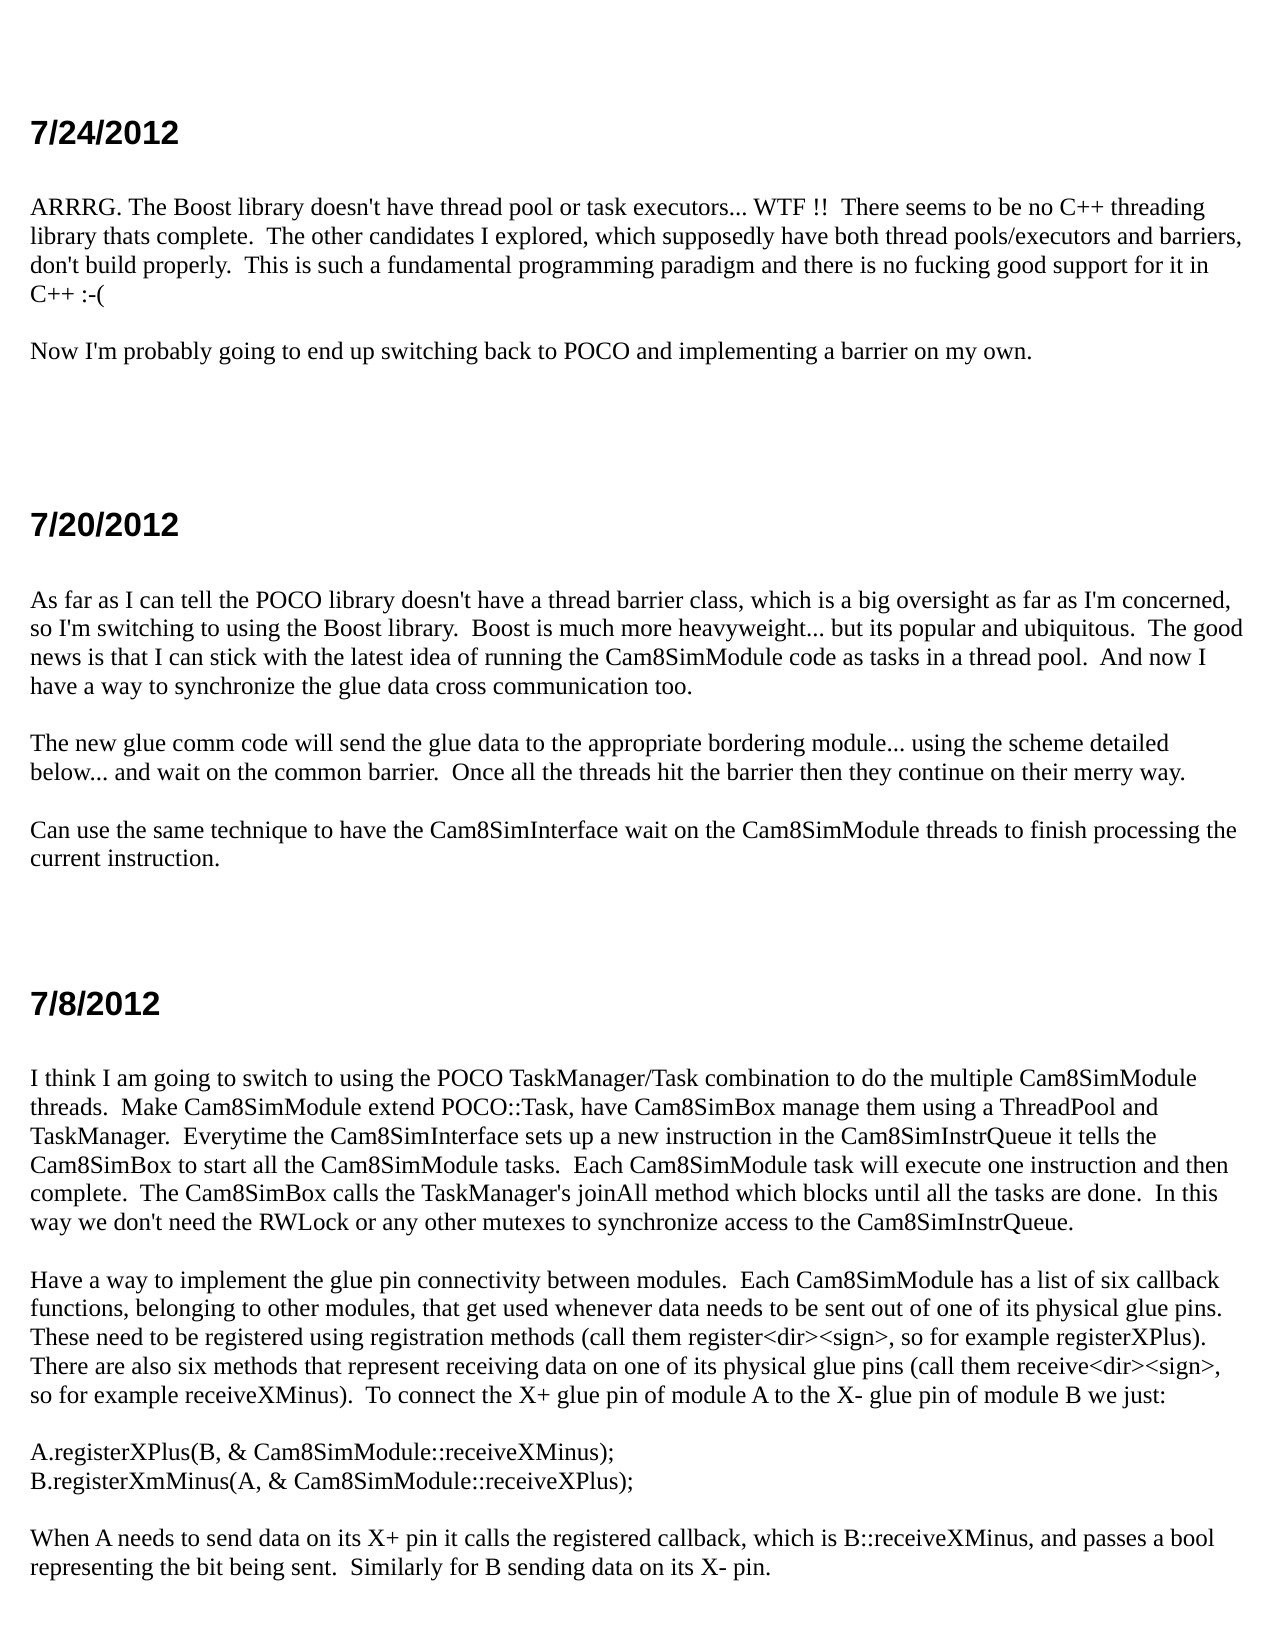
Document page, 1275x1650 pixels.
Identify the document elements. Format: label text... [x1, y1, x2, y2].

text A.registerXPlus(B, & Cam8SimModule::receiveXMinus); [30, 1437, 1245, 1466]
subtitle 7/8/2012 [30, 983, 1245, 1022]
text ARRRG. The Boost library doesn't have thread pool or task executors... WTF !! There seems to be no C++ threading library thats complete. The other candidates I explored, which supposedly have both thread pools/executors and barriers, don't build properly. This is such a fundamental programming paradigm and there is no fucking good support for it in C++ :-( [30, 192, 1245, 307]
text The new glue comm code will send the glue data to the appropriate bordering module... using the scheme detailed below... and wait on the common barrier. Once all the threads hit the barrier then they continue on their merry way. [30, 728, 1245, 786]
subtitle 7/20/2012 [30, 505, 1245, 543]
text B.registerXmMinus(A, & Cam8SimModule::receiveXPlus); [30, 1466, 1245, 1495]
text Can use the same technique to have the Cam8SimInterface wait on the Cam8SimModule threads to finish processing the current instruction. [30, 815, 1245, 872]
text As far as I can tell the POCO library doesn't have a thread barrier class, which is a big oversight as far as I'm concerned, so I'm switching to using the Boost library. Boost is much more heavyweight... but its popular and ubiquitous. The good news is that I can stick with the latest idea of running the Cam8SimModule code as tasks in a thread pool. And now I have a way to synchronize the glue data cross communication too. [30, 585, 1245, 700]
subtitle 7/24/2012 [30, 112, 1245, 151]
text Have a way to implement the glue pin connectivity between modules. Each Cam8SimModule has a list of six callback functions, belonging to other modules, that get used whenever data needs to be sent out of one of its physical glue pins. These need to be registered using registration methods (call them register<dir><sign>, so for example registerXPlus). There are also six methods that represent receiving data on one of its physical glue pins (call them receive<dir><sign>, so for example receiveXMinus). To connect the X+ glue pin of module A to the X- glue pin of module B we just: [30, 1265, 1245, 1408]
text When A needs to send data on its X+ pin it calls the registered callback, which is B::receiveXMinus, and passes a bool representing the bit being sent. Similarly for B sending data on its X- pin. [30, 1523, 1245, 1581]
text Now I'm probably going to end up switching back to POCO and implementing a barrier on my own. [30, 336, 1245, 365]
text I think I am going to switch to using the POCO TaskManager/Task combination to do the multiple Cam8SimModule threads. Make Cam8SimModule extend POCO::Task, have Cam8SimBox manage them using a ThreadPool and TaskManager. Everytime the Cam8SimInterface sets up a new instruction in the Cam8SimInstrQueue it tells the Cam8SimBox to start all the Cam8SimModule tasks. Each Cam8SimModule task will execute one instruction and then complete. The Cam8SimBox calls the TaskManager's joinAll method which blocks until all the tasks are done. In this way we don't need the RWLock or any other mutexes to synchronize access to the Cam8SimInstrQueue. [30, 1063, 1245, 1236]
